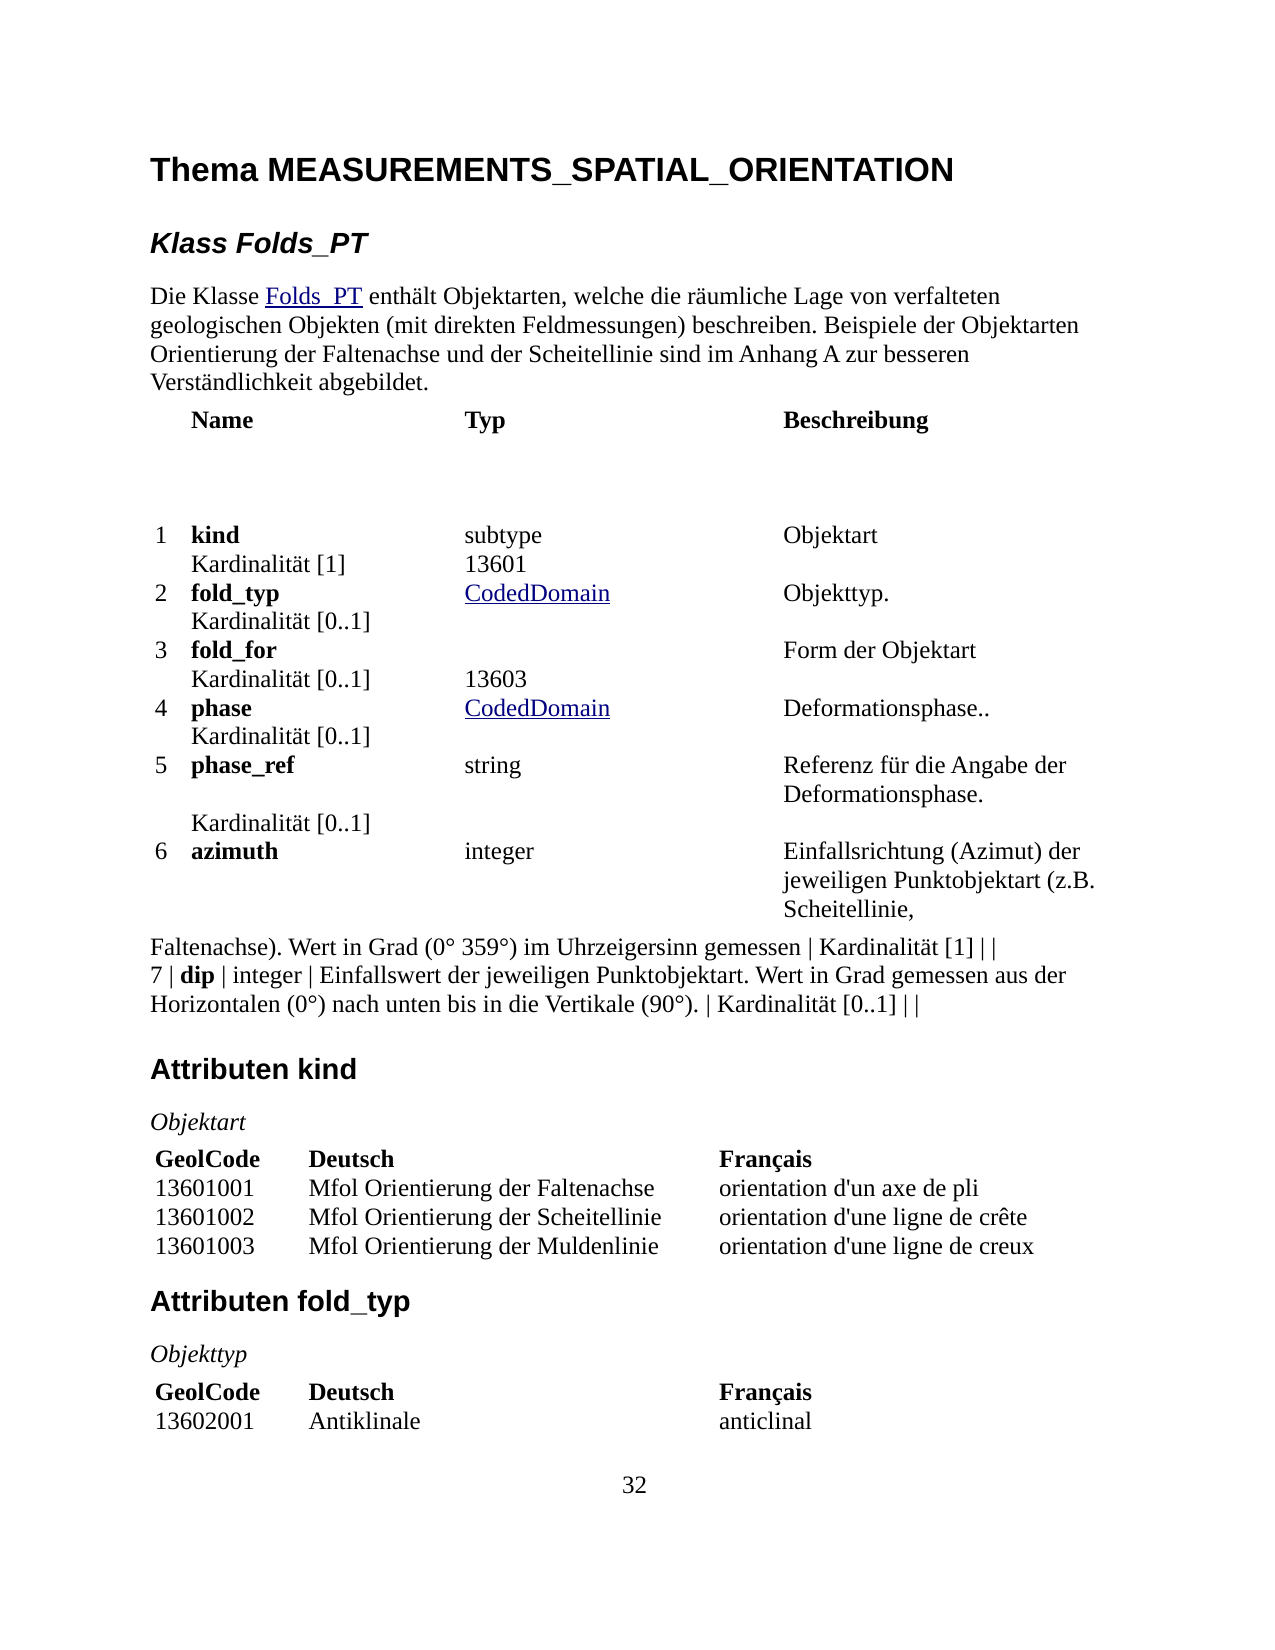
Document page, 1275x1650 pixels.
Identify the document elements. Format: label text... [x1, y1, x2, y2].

table_cell anticlinal [714, 1406, 1125, 1435]
table_cell kind [186, 520, 460, 549]
table_cell azimuth [186, 836, 460, 923]
table_header GeolCode [150, 1377, 304, 1406]
text Objekttyp [150, 1339, 1125, 1368]
table_cell phase_ref [186, 750, 460, 808]
text Faltenachse). Wert in Grad (0° 359°) im Uhrzeigersinn gemessen | Kardinalität [1] | | 7 | dip | integer | Einfallswert der jeweiligen Punktobjektart. Wert in Grad gemessen aus der Horizontalen (0°) nach unten bis in die Vertikale (90°). | Kardinalität [0..1] | | [150, 932, 1125, 1018]
subtitle Attributen kind [150, 1052, 1125, 1085]
table_cell Mfol Orientierung der Scheitellinie [304, 1202, 714, 1231]
table_cell Objektart [779, 520, 1125, 549]
table_header Deutsch [304, 1145, 714, 1173]
table_cell 13601003 [150, 1231, 304, 1259]
table_cell CodedDomain [460, 693, 779, 721]
table_cell Kardinalität [0..1] [186, 664, 460, 693]
table_cell fold_typ [186, 578, 460, 606]
table_cell Antiklinale [304, 1406, 714, 1435]
table_cell orientation d'un axe de pli [714, 1173, 1125, 1202]
table_cell 13602001 [150, 1406, 304, 1435]
table_cell 4 [150, 693, 186, 721]
table_cell Kardinalität [0..1] [186, 606, 460, 635]
table_cell 3 [150, 635, 186, 664]
table_header GeolCode [150, 1145, 304, 1173]
table_cell orientation d'une ligne de crête [714, 1202, 1125, 1231]
table_cell [150, 549, 186, 578]
table_cell fold_for [186, 635, 460, 664]
table_cell subtype [460, 520, 779, 549]
table_cell 1 [150, 520, 186, 549]
table_cell [460, 606, 779, 635]
table_cell Form der Objektart [779, 635, 1125, 664]
table_cell Deformationsphase.. [779, 693, 1125, 721]
table_cell phase [186, 693, 460, 721]
table_header Beschreibung [779, 405, 1125, 520]
table_cell [779, 721, 1125, 750]
table_cell 13601001 [150, 1173, 304, 1202]
table_cell [779, 664, 1125, 693]
table_cell 13603 [460, 664, 779, 693]
table_cell integer [460, 836, 779, 923]
table_cell Mfol Orientierung der Faltenachse [304, 1173, 714, 1202]
table_header Typ [460, 405, 779, 520]
table_cell Referenz für die Angabe der Deformationsphase. [779, 750, 1125, 808]
table_cell 13601 [460, 549, 779, 578]
subtitle Klass Folds_PT [150, 226, 1125, 260]
table_cell [150, 808, 186, 836]
table_cell 5 [150, 750, 186, 808]
table_cell [460, 721, 779, 750]
table_cell Kardinalität [0..1] [186, 808, 460, 836]
table_cell [150, 664, 186, 693]
subtitle Thema MEASUREMENTS_SPATIAL_ORIENTATION [150, 150, 1125, 189]
table_header Deutsch [304, 1377, 714, 1406]
table_cell 13601002 [150, 1202, 304, 1231]
table_cell [779, 808, 1125, 836]
table_cell 2 [150, 578, 186, 606]
text Objektart [150, 1107, 1125, 1136]
table_cell 6 [150, 836, 186, 923]
table_cell string [460, 750, 779, 808]
table_cell Einfallsrichtung (Azimut) der jeweiligen Punktobjektart (z.B. Scheitellinie, [779, 836, 1125, 923]
table_cell Kardinalität [1] [186, 549, 460, 578]
table_cell Objekttyp. [779, 578, 1125, 606]
table_cell CodedDomain [460, 578, 779, 606]
table_cell Mfol Orientierung der Muldenlinie [304, 1231, 714, 1259]
table_cell orientation d'une ligne de creux [714, 1231, 1125, 1259]
table_cell [779, 606, 1125, 635]
text Die Klasse Folds_PT enthält Objektarten, welche die räumliche Lage von verfalteten geologischen Objekten (mit direkten Feldmessungen) beschreiben. Beispiele der Objektarten Orientierung der Faltenachse und der Scheitellinie sind im Anhang A zur besseren Verständlichkeit abgebildet. [150, 281, 1125, 396]
table_header Français [714, 1377, 1125, 1406]
table_cell [779, 549, 1125, 578]
subtitle Attributen fold_typ [150, 1284, 1125, 1318]
table_header Français [714, 1145, 1125, 1173]
table_cell Kardinalität [0..1] [186, 721, 460, 750]
table_header Name [186, 405, 460, 520]
table_cell [150, 721, 186, 750]
table_cell [460, 635, 779, 664]
table_cell [150, 606, 186, 635]
table_cell [460, 808, 779, 836]
table_header [150, 405, 186, 520]
